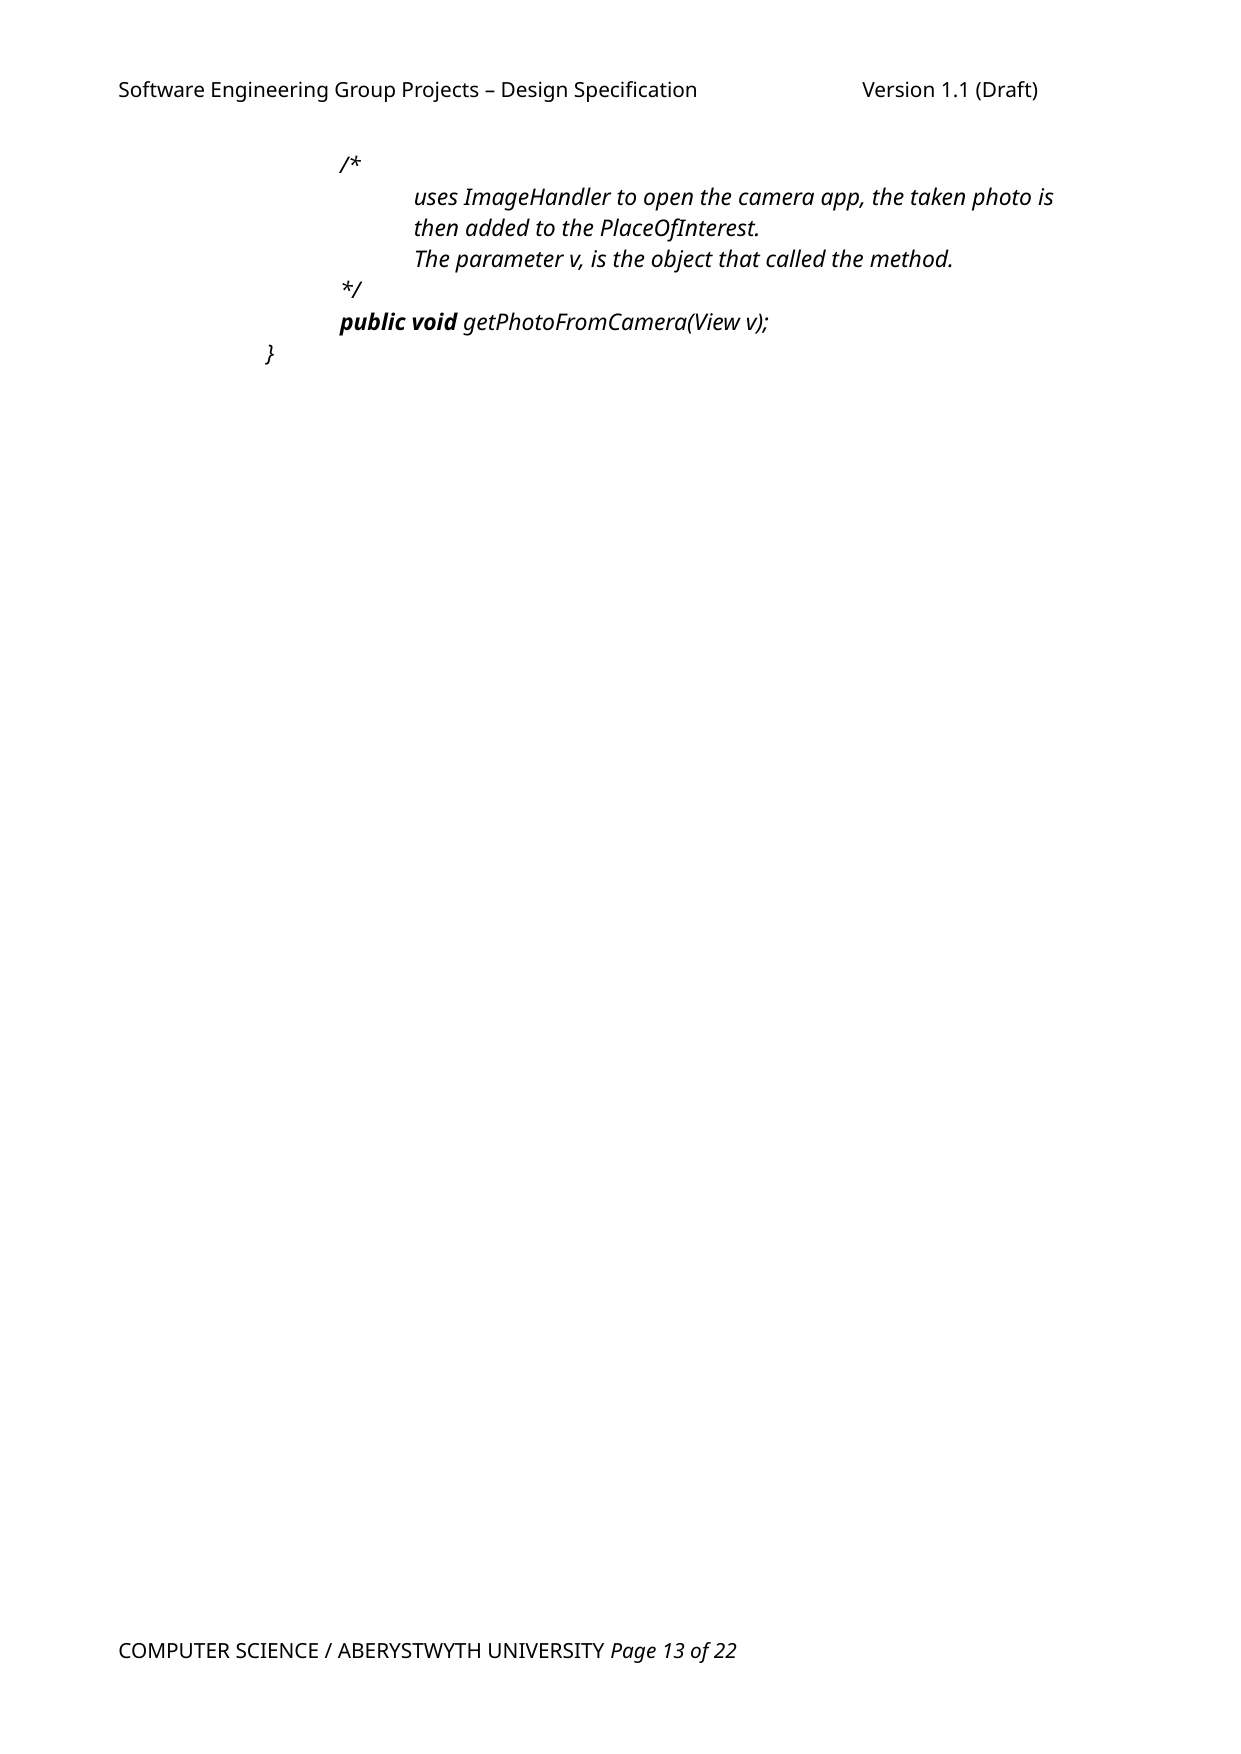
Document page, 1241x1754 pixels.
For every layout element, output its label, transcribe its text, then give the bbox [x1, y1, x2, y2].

text } [118, 337, 1122, 368]
text public void getPhotoFromCamera(View v); [118, 306, 1122, 337]
text */ [118, 274, 1122, 306]
text The parameter v, is the object that called the method. [118, 243, 1122, 274]
text /* [118, 149, 1122, 181]
text uses ImageHandler to open the camera app, the taken photo is then added to the PlaceOfInterest. [118, 181, 1122, 243]
